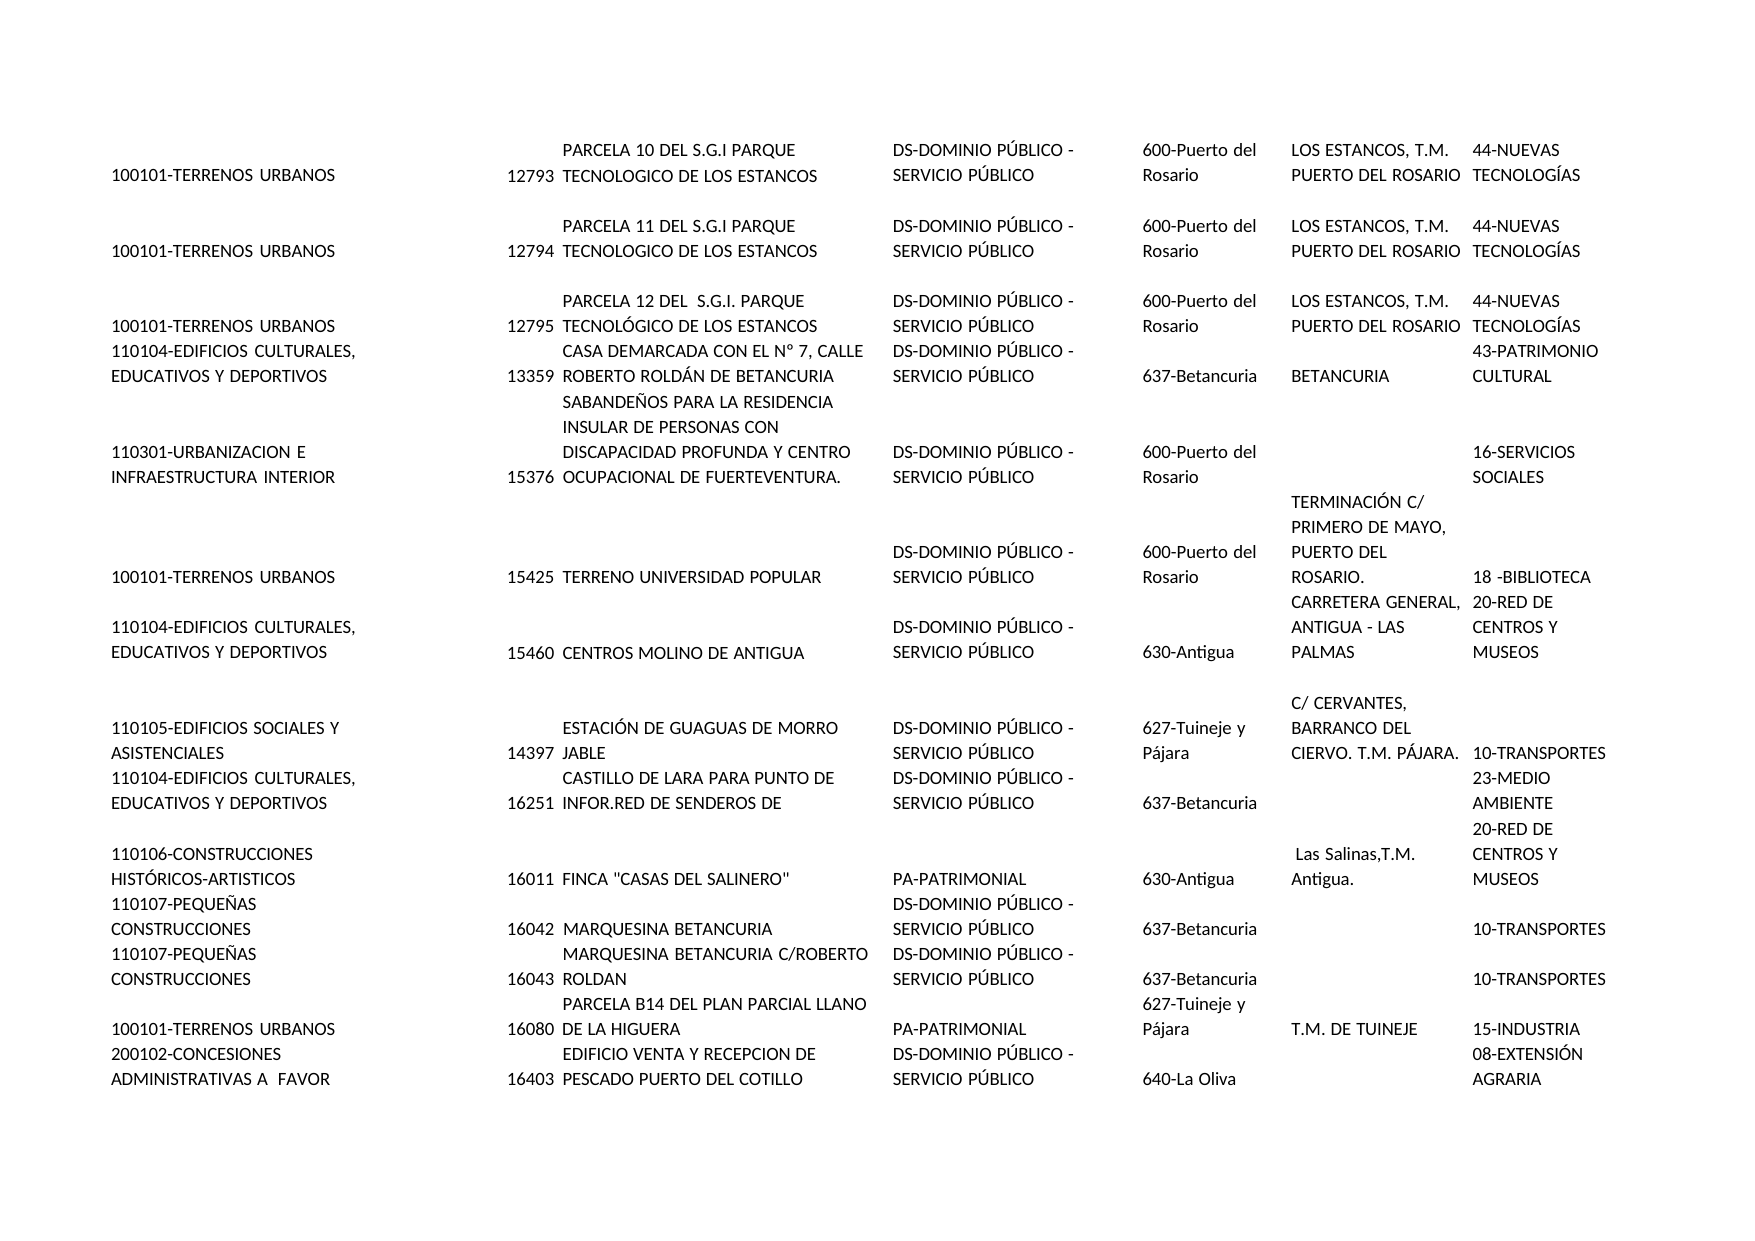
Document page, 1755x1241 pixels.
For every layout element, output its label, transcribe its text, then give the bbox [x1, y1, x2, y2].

table_cell 110104-EDIFICIOS CULTURALES, [105, 767, 433, 792]
table_cell [105, 390, 433, 415]
table_cell SOCIALES [1468, 465, 1607, 491]
table_cell DS-DOMINIO PÚBLICO - [882, 717, 1109, 742]
table_cell CULTURAL [1468, 365, 1607, 390]
table_cell SERVICIO PÚBLICO [879, 566, 1109, 591]
table_cell SERVICIO PÚBLICO [857, 239, 1109, 272]
table_cell Rosario [1109, 239, 1274, 272]
table_header LOS ESTANCOS, T.M. [1274, 207, 1467, 239]
table_cell EDIFICIO VENTA Y RECEPCION DE [433, 1043, 882, 1068]
table_cell [433, 516, 879, 541]
table_cell 110301-URBANIZACION E [105, 440, 433, 465]
table_cell Rosario [1109, 465, 1276, 491]
table_cell MUSEOS [1467, 867, 1615, 892]
table_cell PUERTO DEL ROSARIO [1274, 239, 1467, 272]
table_header LOS ESTANCOS, T.M. [1276, 282, 1468, 315]
table_cell TECNOLOGÍAS [1467, 239, 1588, 272]
table_cell CARRETERA GENERAL, [1276, 591, 1468, 616]
table_cell AGRARIA [1467, 1068, 1615, 1101]
table_cell Pájara [1109, 1018, 1276, 1043]
table_header LOS ESTANCOS, T.M. [1274, 132, 1467, 164]
table_cell 15-INDUSTRIA [1467, 1018, 1615, 1043]
table_cell 110106-CONSTRUCCIONES [105, 842, 433, 867]
table_cell [1276, 465, 1468, 491]
table_cell 20-RED DE [1467, 817, 1615, 842]
table_cell [1109, 616, 1276, 641]
table_cell [1109, 767, 1276, 792]
table_cell Antigua. [1276, 867, 1467, 892]
table_cell 23-MEDIO [1467, 767, 1615, 792]
table_cell CONSTRUCCIONES [105, 968, 433, 993]
table_cell 100101-TERRENOS URBANOS [105, 315, 433, 340]
table_cell ASISTENCIALES [105, 742, 433, 767]
table_cell [1109, 415, 1276, 440]
table_header [105, 207, 422, 239]
table_cell 627-Tuineje y [1109, 993, 1276, 1018]
table_cell TERMINACIÓN C/ [1276, 491, 1468, 516]
table_cell PRIMERO DE MAYO, [1276, 516, 1468, 541]
table_header 44-NUEVAS [1467, 207, 1588, 239]
table_header 600-Puerto del [1109, 207, 1274, 239]
table_cell 13359 ROBERTO ROLDÁN DE BETANCURIA [433, 365, 879, 390]
table_cell 637-Betancuria [1109, 792, 1276, 817]
table_cell DS-DOMINIO PÚBLICO - [879, 616, 1109, 641]
table_cell [1276, 440, 1468, 465]
table_cell [433, 541, 879, 566]
table_cell [882, 817, 1109, 842]
table_cell ANTIGUA - LAS [1276, 616, 1468, 641]
table_cell 110104-EDIFICIOS CULTURALES, [105, 616, 433, 641]
table_cell BARRANCO DEL [1276, 717, 1467, 742]
table_cell 630-Antigua [1109, 641, 1276, 674]
table_cell PA-PATRIMONIAL [882, 867, 1109, 892]
table_cell 100101-TERRENOS URBANOS [105, 239, 422, 272]
table_cell Rosario [1109, 164, 1274, 197]
table_cell ROSARIO. [1276, 566, 1468, 591]
table_cell SERVICIO PÚBLICO [879, 315, 1109, 340]
table_cell DISCAPACIDAD PROFUNDA Y CENTRO [433, 440, 879, 465]
table_cell SERVICIO PÚBLICO [882, 792, 1109, 817]
table_cell 16080 DE LA HIGUERA [433, 1018, 882, 1043]
table_cell [105, 541, 433, 566]
table_cell 14397 JABLE [433, 742, 882, 767]
table_cell 100101-TERRENOS URBANOS [105, 164, 422, 197]
table_cell AMBIENTE [1467, 792, 1615, 817]
table_cell SERVICIO PÚBLICO [879, 641, 1109, 674]
table_cell 16043 ROLDAN [433, 968, 882, 993]
table_cell [105, 817, 433, 842]
table_cell 12794 TECNOLOGICO DE LOS ESTANCOS [423, 239, 857, 272]
table_cell MARQUESINA BETANCURIA C/ROBERTO [433, 943, 882, 967]
table_cell 110105-EDIFICIOS SOCIALES Y [105, 717, 433, 742]
table_cell [1109, 817, 1276, 842]
table_header 600-Puerto del [1109, 132, 1274, 164]
table_cell 10-TRANSPORTES [1467, 917, 1615, 942]
table_cell 43-PATRIMONIO [1468, 340, 1607, 365]
table_cell [433, 842, 882, 867]
table_cell 16011 FINCA "CASAS DEL SALINERO" [433, 867, 882, 892]
table_cell PUERTO DEL ROSARIO [1276, 315, 1468, 340]
table_header 44-NUEVAS [1468, 282, 1607, 315]
table_cell [105, 591, 433, 616]
table_cell Pájara [1109, 742, 1276, 767]
table_header [105, 684, 1276, 717]
table_cell CONSTRUCCIONES [105, 917, 433, 942]
table_cell 640-La Oliva [1109, 1068, 1276, 1101]
table_cell 10-TRANSPORTES [1467, 968, 1615, 993]
table_cell [1109, 943, 1276, 967]
table_cell [1468, 415, 1607, 440]
table_cell PUERTO DEL ROSARIO [1274, 164, 1467, 197]
table_cell DS-DOMINIO PÚBLICO - [879, 440, 1109, 465]
table_cell 10-TRANSPORTES [1467, 742, 1615, 767]
table_cell [1276, 892, 1467, 917]
table_cell SERVICIO PÚBLICO [882, 1068, 1109, 1101]
table_cell [1276, 968, 1467, 993]
table_cell BETANCURIA [1276, 365, 1468, 390]
table_cell 16-SERVICIOS [1468, 440, 1607, 465]
table_cell PARCELA B14 DEL PLAN PARCIAL LLANO [433, 993, 882, 1018]
table_cell DS-DOMINIO PÚBLICO - [882, 1043, 1109, 1068]
table_cell Las Salinas,T.M. [1276, 842, 1467, 867]
table_cell 16042 MARQUESINA BETANCURIA [433, 917, 882, 942]
table_cell SERVICIO PÚBLICO [879, 465, 1109, 491]
table_header [1467, 684, 1615, 742]
table_header PARCELA 11 DEL S.G.I PARQUE [423, 207, 857, 239]
table_cell [1276, 792, 1467, 817]
table_cell TECNOLOGÍAS [1468, 315, 1607, 340]
table_cell 637-Betancuria [1109, 365, 1276, 390]
table_cell 637-Betancuria [1109, 917, 1276, 942]
table_cell PALMAS [1276, 641, 1468, 674]
table_cell [1109, 892, 1276, 917]
table_cell [1468, 541, 1607, 566]
table_cell [1276, 767, 1467, 792]
table_cell 200102-CONCESIONES [105, 1043, 433, 1068]
table_cell DS-DOMINIO PÚBLICO - [882, 892, 1109, 917]
table_cell [882, 993, 1109, 1018]
table_cell [1276, 943, 1467, 967]
table_cell [1468, 390, 1607, 415]
table_cell [1276, 415, 1468, 440]
table_cell 12793 TECNOLOGICO DE LOS ESTANCOS [423, 164, 857, 197]
table_cell [105, 993, 433, 1018]
table_cell 18 -BIBLIOTECA [1468, 566, 1607, 591]
table_cell 630-Antigua [1109, 867, 1276, 892]
table_cell DS-DOMINIO PÚBLICO - [882, 767, 1109, 792]
table_cell 16403 PESCADO PUERTO DEL COTILLO [433, 1068, 882, 1101]
table_cell [433, 817, 882, 842]
table_cell SABANDEÑOS PARA LA RESIDENCIA [433, 390, 879, 415]
table_cell [1276, 1068, 1467, 1101]
table_cell 100101-TERRENOS URBANOS [105, 566, 433, 591]
table_cell 600-Puerto del [1109, 541, 1276, 566]
table_cell 600-Puerto del [1109, 440, 1276, 465]
table_cell [433, 616, 879, 641]
table_header [105, 132, 422, 164]
table_cell [1467, 943, 1615, 967]
table_cell SERVICIO PÚBLICO [882, 742, 1109, 767]
table_cell SERVICIO PÚBLICO [882, 917, 1109, 942]
table_cell [1276, 390, 1468, 415]
table_cell [1276, 340, 1468, 365]
table_cell Rosario [1109, 566, 1276, 591]
table_cell 15425 TERRENO UNIVERSIDAD POPULAR [433, 566, 879, 591]
table_cell EDUCATIVOS Y DEPORTIVOS [105, 792, 433, 817]
table_cell CENTROS Y [1467, 842, 1615, 867]
table_header C/ CERVANTES, [1276, 684, 1467, 717]
table_cell 12795 TECNOLÓGICO DE LOS ESTANCOS [433, 315, 879, 340]
table_cell [433, 892, 882, 917]
table_cell 627-Tuineje y [1109, 717, 1276, 742]
table_cell 110107-PEQUEÑAS [105, 943, 433, 967]
table_cell [1276, 993, 1467, 1018]
table_cell [1467, 993, 1615, 1018]
table_cell ESTACIÓN DE GUAGUAS DE MORRO [433, 717, 882, 742]
table_cell [105, 415, 433, 440]
table_header [105, 282, 433, 315]
table_cell [882, 842, 1109, 867]
table_cell PUERTO DEL [1276, 541, 1468, 566]
table_cell [1109, 1043, 1276, 1068]
table_cell DS-DOMINIO PÚBLICO - [879, 541, 1109, 566]
table_cell 15460 CENTROS MOLINO DE ANTIGUA [433, 641, 879, 674]
table_cell [879, 516, 1109, 541]
table_cell INFRAESTRUCTURA INTERIOR [105, 465, 433, 491]
table_header PARCELA 12 DEL S.G.I. PARQUE [433, 282, 879, 315]
table_cell 16251 INFOR.RED DE SENDEROS DE [433, 792, 882, 817]
table_cell PA-PATRIMONIAL [882, 1018, 1109, 1043]
table_cell 08-EXTENSIÓN [1467, 1043, 1615, 1068]
table_cell [1109, 491, 1276, 516]
table_cell [433, 491, 879, 516]
table_cell [879, 390, 1109, 415]
table_header DS-DOMINIO PÚBLICO - [879, 282, 1109, 315]
table_cell TECNOLOGÍAS [1467, 164, 1588, 197]
table_cell EDUCATIVOS Y DEPORTIVOS [105, 365, 433, 390]
table_cell CASTILLO DE LARA PARA PUNTO DE [433, 767, 882, 792]
table_cell INSULAR DE PERSONAS CON [433, 415, 879, 440]
table_header PARCELA 10 DEL S.G.I PARQUE [423, 132, 857, 164]
table_cell [879, 415, 1109, 440]
table_cell [1467, 892, 1615, 917]
table_cell [105, 491, 433, 516]
table_cell SERVICIO PÚBLICO [857, 164, 1109, 197]
table_cell [879, 491, 1109, 516]
table_cell [1109, 842, 1276, 867]
table_cell DS-DOMINIO PÚBLICO - [879, 340, 1109, 365]
table_header 44-NUEVAS [1467, 132, 1588, 164]
table_cell MUSEOS [1468, 641, 1607, 674]
table_header DS-DOMINIO PÚBLICO - [857, 132, 1109, 164]
table_cell 637-Betancuria [1109, 968, 1276, 993]
table_cell [1276, 1043, 1467, 1068]
table_header DS-DOMINIO PÚBLICO - [857, 207, 1109, 239]
table_cell HISTÓRICOS-ARTISTICOS [105, 867, 433, 892]
table_cell [105, 516, 433, 541]
table_cell CENTROS Y [1468, 616, 1607, 641]
table_header 600-Puerto del [1109, 282, 1276, 315]
table_cell [1276, 917, 1467, 942]
table_cell [1109, 591, 1276, 616]
table_cell CASA DEMARCADA CON EL Nº 7, CALLE [433, 340, 879, 365]
table_cell [1109, 516, 1276, 541]
table_cell DS-DOMINIO PÚBLICO - [882, 943, 1109, 967]
table_cell [433, 591, 879, 616]
table_cell 15376 OCUPACIONAL DE FUERTEVENTURA. [433, 465, 879, 491]
table_cell [1109, 390, 1276, 415]
table_cell SERVICIO PÚBLICO [879, 365, 1109, 390]
table_cell [1276, 817, 1467, 842]
table_cell CIERVO. T.M. PÁJARA. [1276, 742, 1467, 767]
table_cell ADMINISTRATIVAS A FAVOR [105, 1068, 433, 1101]
table_cell [1109, 340, 1276, 365]
table_cell SERVICIO PÚBLICO [882, 968, 1109, 993]
table_cell T.M. DE TUINEJE [1276, 1018, 1467, 1043]
table_cell [879, 591, 1109, 616]
table_cell 20-RED DE [1468, 591, 1607, 616]
table_cell 110107-PEQUEÑAS [105, 892, 433, 917]
table_cell [1468, 491, 1607, 516]
table_cell [1468, 516, 1607, 541]
table_cell 110104-EDIFICIOS CULTURALES, [105, 340, 433, 365]
table_cell Rosario [1109, 315, 1276, 340]
table_cell EDUCATIVOS Y DEPORTIVOS [105, 641, 433, 674]
table_cell 100101-TERRENOS URBANOS [105, 1018, 433, 1043]
